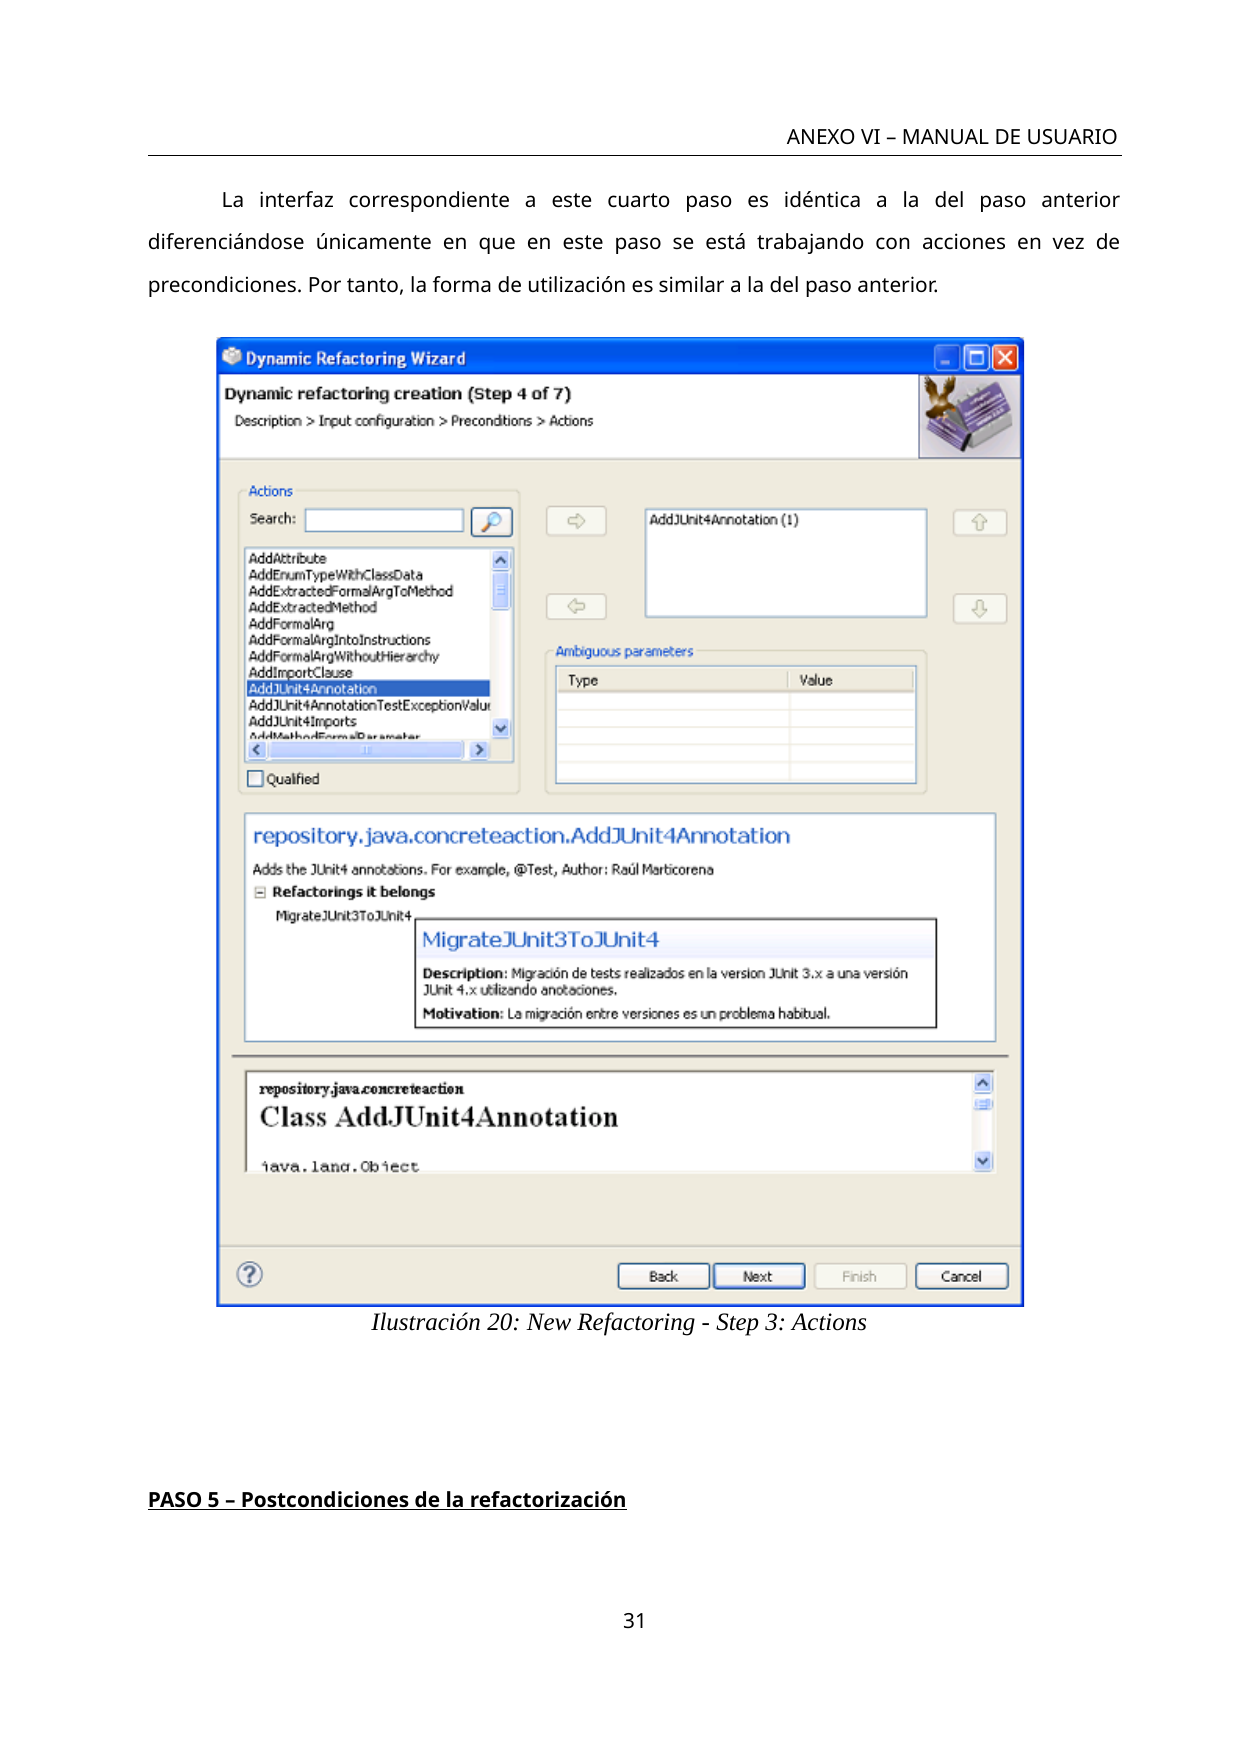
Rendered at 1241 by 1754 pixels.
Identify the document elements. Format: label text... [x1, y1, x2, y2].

text Ilustración 20: New Refactoring - Step 3: Actions [216, 1307, 1024, 1335]
text La interfaz correspondiente a este cuarto paso es idéntica a la del paso anterior diferenciándose únicamente en que en este paso se está trabajando con acciones en vez de precondiciones. Por tanto, la forma de utilización es similar a la del paso anterior. [148, 185, 1122, 298]
picture [216, 337, 1025, 1307]
text PASO 5 – Postcondiciones de la refactorización [148, 1485, 1122, 1513]
